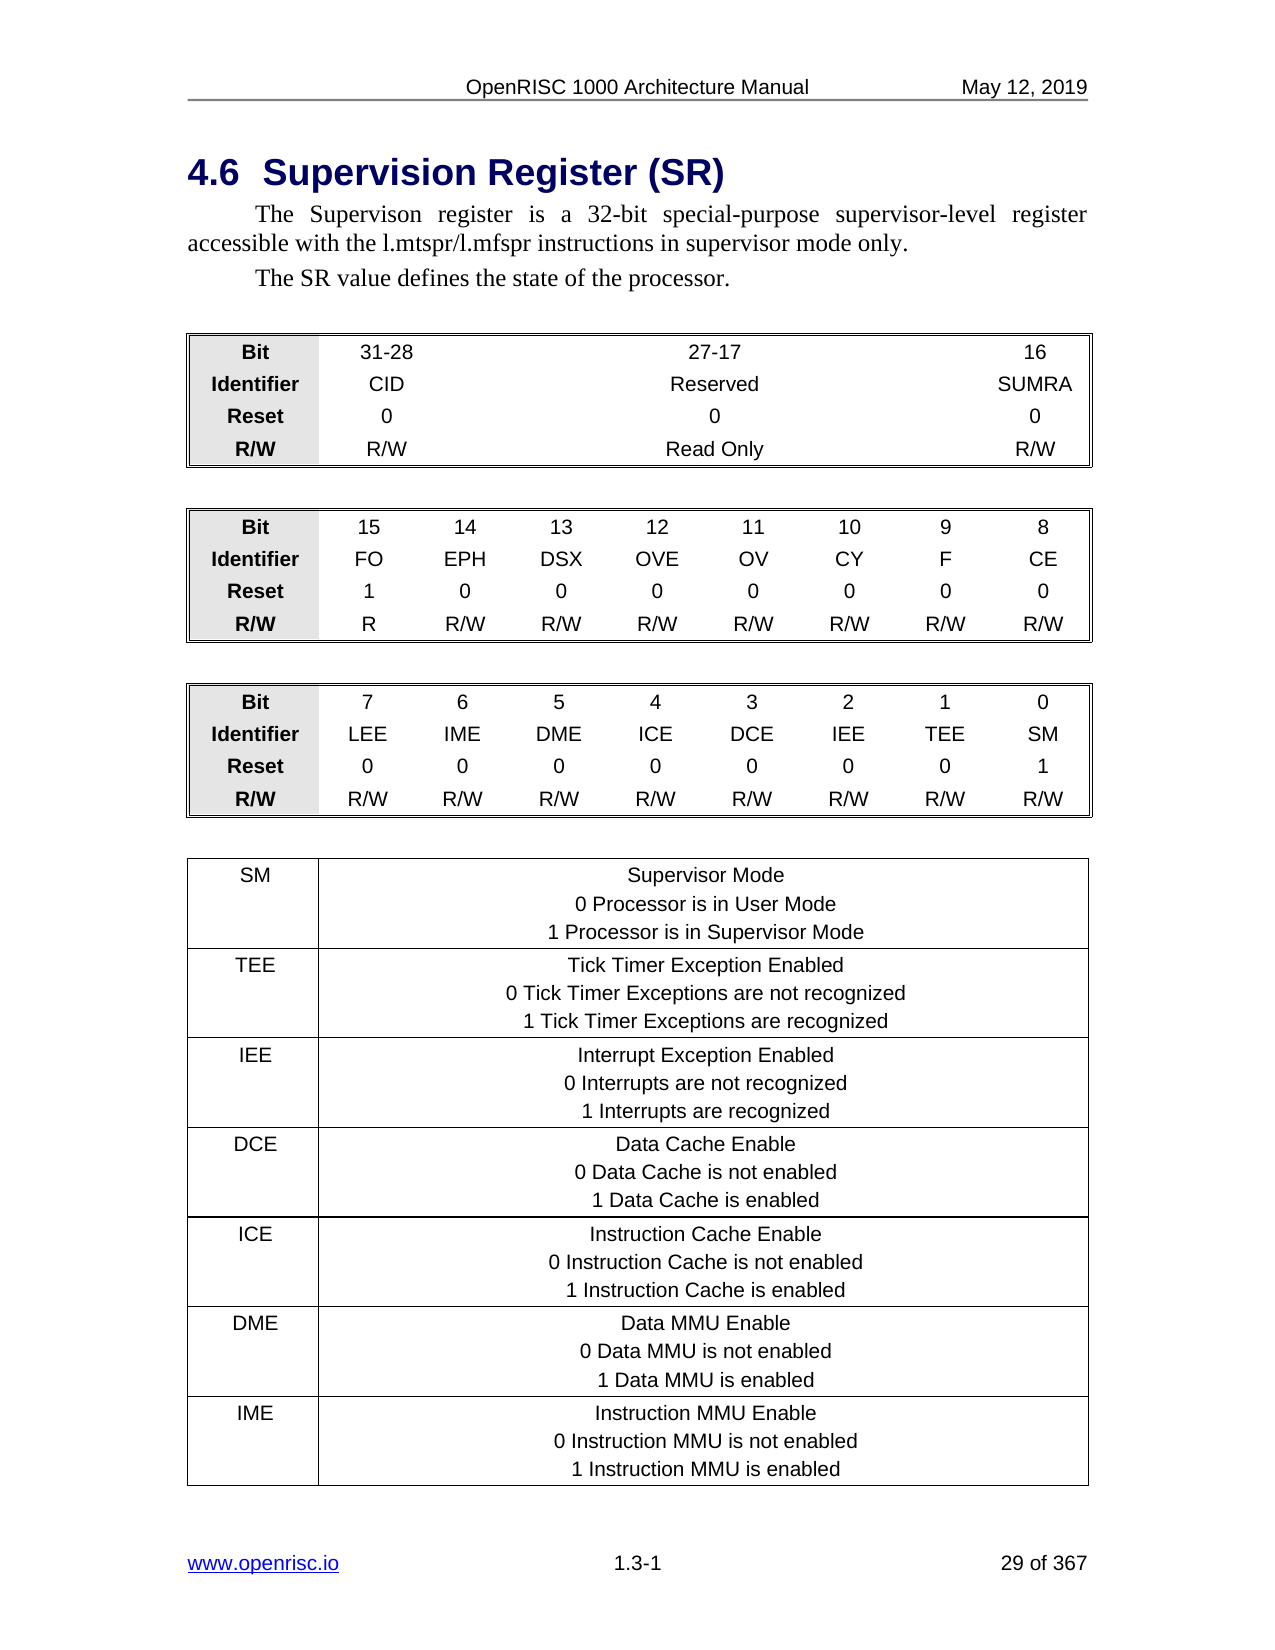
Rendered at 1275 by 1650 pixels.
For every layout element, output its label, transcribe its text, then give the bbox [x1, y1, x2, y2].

table_cell R/W [412, 782, 508, 814]
table_cell 0 [703, 575, 799, 607]
table_cell 0 [799, 575, 895, 607]
table_header Bit [190, 511, 319, 543]
table_cell IEE [188, 1038, 318, 1127]
table_header 15 [319, 511, 415, 543]
table_cell 0 [605, 750, 701, 782]
table_cell F [895, 543, 991, 575]
table_header 2 [798, 686, 894, 718]
table_cell DSX [511, 543, 607, 575]
table_cell CE [991, 543, 1089, 575]
table_cell SUMRA [975, 368, 1089, 400]
table_cell CY [799, 543, 895, 575]
table_cell LEE [319, 718, 412, 750]
table_header 12 [607, 511, 703, 543]
table_header 4 [605, 686, 701, 718]
table_cell R/W [509, 782, 605, 814]
table_cell R/W [190, 607, 319, 639]
table_cell EPH [415, 543, 511, 575]
table_cell DME [509, 718, 605, 750]
table_cell 0 [607, 575, 703, 607]
table_header Supervisor Mode 0 Processor is in User Mode 1 Processor is in Supervisor Mode [319, 859, 1088, 948]
table_header 8 [991, 511, 1089, 543]
table_cell Tick Timer Exception Enabled 0 Tick Timer Exceptions are not recognized 1 Tick Timer Exceptions are recognized [319, 949, 1088, 1037]
table_cell Data Cache Enable 0 Data Cache is not enabled 1 Data Cache is enabled [319, 1128, 1088, 1216]
table_cell TEE [895, 718, 991, 750]
table_cell IEE [798, 718, 894, 750]
table_header 5 [509, 686, 605, 718]
table_cell IME [412, 718, 508, 750]
table_cell 0 [701, 750, 798, 782]
table_header 11 [703, 511, 799, 543]
table_cell ICE [605, 718, 701, 750]
table_cell DCE [188, 1128, 318, 1216]
table_header SM [188, 859, 318, 948]
table_cell Identifier [190, 718, 319, 750]
table_cell R/W [415, 607, 511, 639]
table_cell FO [319, 543, 415, 575]
table_cell 0 [895, 750, 991, 782]
table_cell 0 [415, 575, 511, 607]
table_header Bit [190, 336, 319, 368]
table_cell 0 [895, 575, 991, 607]
table_cell 0 [991, 575, 1089, 607]
table_header 10 [799, 511, 895, 543]
table_header Bit [190, 686, 319, 718]
table_cell CID [319, 368, 450, 400]
table_cell 0 [319, 750, 412, 782]
table_cell Interrupt Exception Enabled 0 Interrupts are not recognized 1 Interrupts are recognized [319, 1038, 1088, 1127]
table_cell Reserved [450, 368, 975, 400]
table_cell R/W [895, 782, 991, 814]
table_cell ICE [188, 1218, 318, 1306]
table_cell 1 [319, 575, 415, 607]
table_cell R/W [511, 607, 607, 639]
table_cell R/W [701, 782, 798, 814]
table_cell 0 [511, 575, 607, 607]
table_cell R/W [703, 607, 799, 639]
table_cell DME [188, 1307, 318, 1396]
table_cell 0 [798, 750, 894, 782]
table_header 16 [975, 336, 1089, 368]
table_cell IME [188, 1397, 318, 1485]
table_cell Instruction MMU Enable 0 Instruction MMU is not enabled 1 Instruction MMU is enabled [319, 1397, 1088, 1485]
table_cell OV [703, 543, 799, 575]
table_cell Identifier [190, 543, 319, 575]
table_cell R/W [798, 782, 894, 814]
table_cell R/W [319, 782, 412, 814]
table_cell Reset [190, 575, 319, 607]
text The Supervison register is a 32-bit special-purpose supervisor-level register accessible with the l.mtspr/l.mfspr instructions in supervisor mode only. [187, 199, 1087, 257]
table_cell R/W [190, 432, 319, 464]
table_header 6 [412, 686, 508, 718]
table_header 3 [701, 686, 798, 718]
table_cell 0 [450, 400, 975, 432]
table_cell Data MMU Enable 0 Data MMU is not enabled 1 Data MMU is enabled [319, 1307, 1088, 1396]
table_cell Identifier [190, 368, 319, 400]
table_header 1 [895, 686, 991, 718]
table_cell DCE [701, 718, 798, 750]
table_cell R/W [319, 432, 450, 464]
table_cell Instruction Cache Enable 0 Instruction Cache is not enabled 1 Instruction Cache is enabled [319, 1218, 1088, 1306]
table_cell OVE [607, 543, 703, 575]
table_cell 0 [319, 400, 450, 432]
table_header 31-28 [319, 336, 450, 368]
table_cell Reset [190, 400, 319, 432]
text The SR value defines the state of the processor. [187, 263, 1087, 292]
table_cell R [319, 607, 415, 639]
table_cell 0 [412, 750, 508, 782]
table_cell R/W [799, 607, 895, 639]
table_header 13 [511, 511, 607, 543]
table_cell Read Only [450, 432, 975, 464]
table_cell R/W [607, 607, 703, 639]
table_cell R/W [190, 782, 319, 814]
table_cell 0 [975, 400, 1089, 432]
table_cell 1 [991, 750, 1089, 782]
table_cell R/W [991, 782, 1089, 814]
table_header 0 [991, 686, 1089, 718]
table_cell R/W [975, 432, 1089, 464]
table_cell TEE [188, 949, 318, 1037]
table_cell SM [991, 718, 1089, 750]
table_cell Reset [190, 750, 319, 782]
table_header 27-17 [450, 336, 975, 368]
table_header 14 [415, 511, 511, 543]
table_header 7 [319, 686, 412, 718]
table_cell 0 [509, 750, 605, 782]
subtitle Supervision Register (SR) [187, 150, 1087, 193]
table_header 9 [895, 511, 991, 543]
table_cell R/W [895, 607, 991, 639]
table_cell R/W [605, 782, 701, 814]
table_cell R/W [991, 607, 1089, 639]
